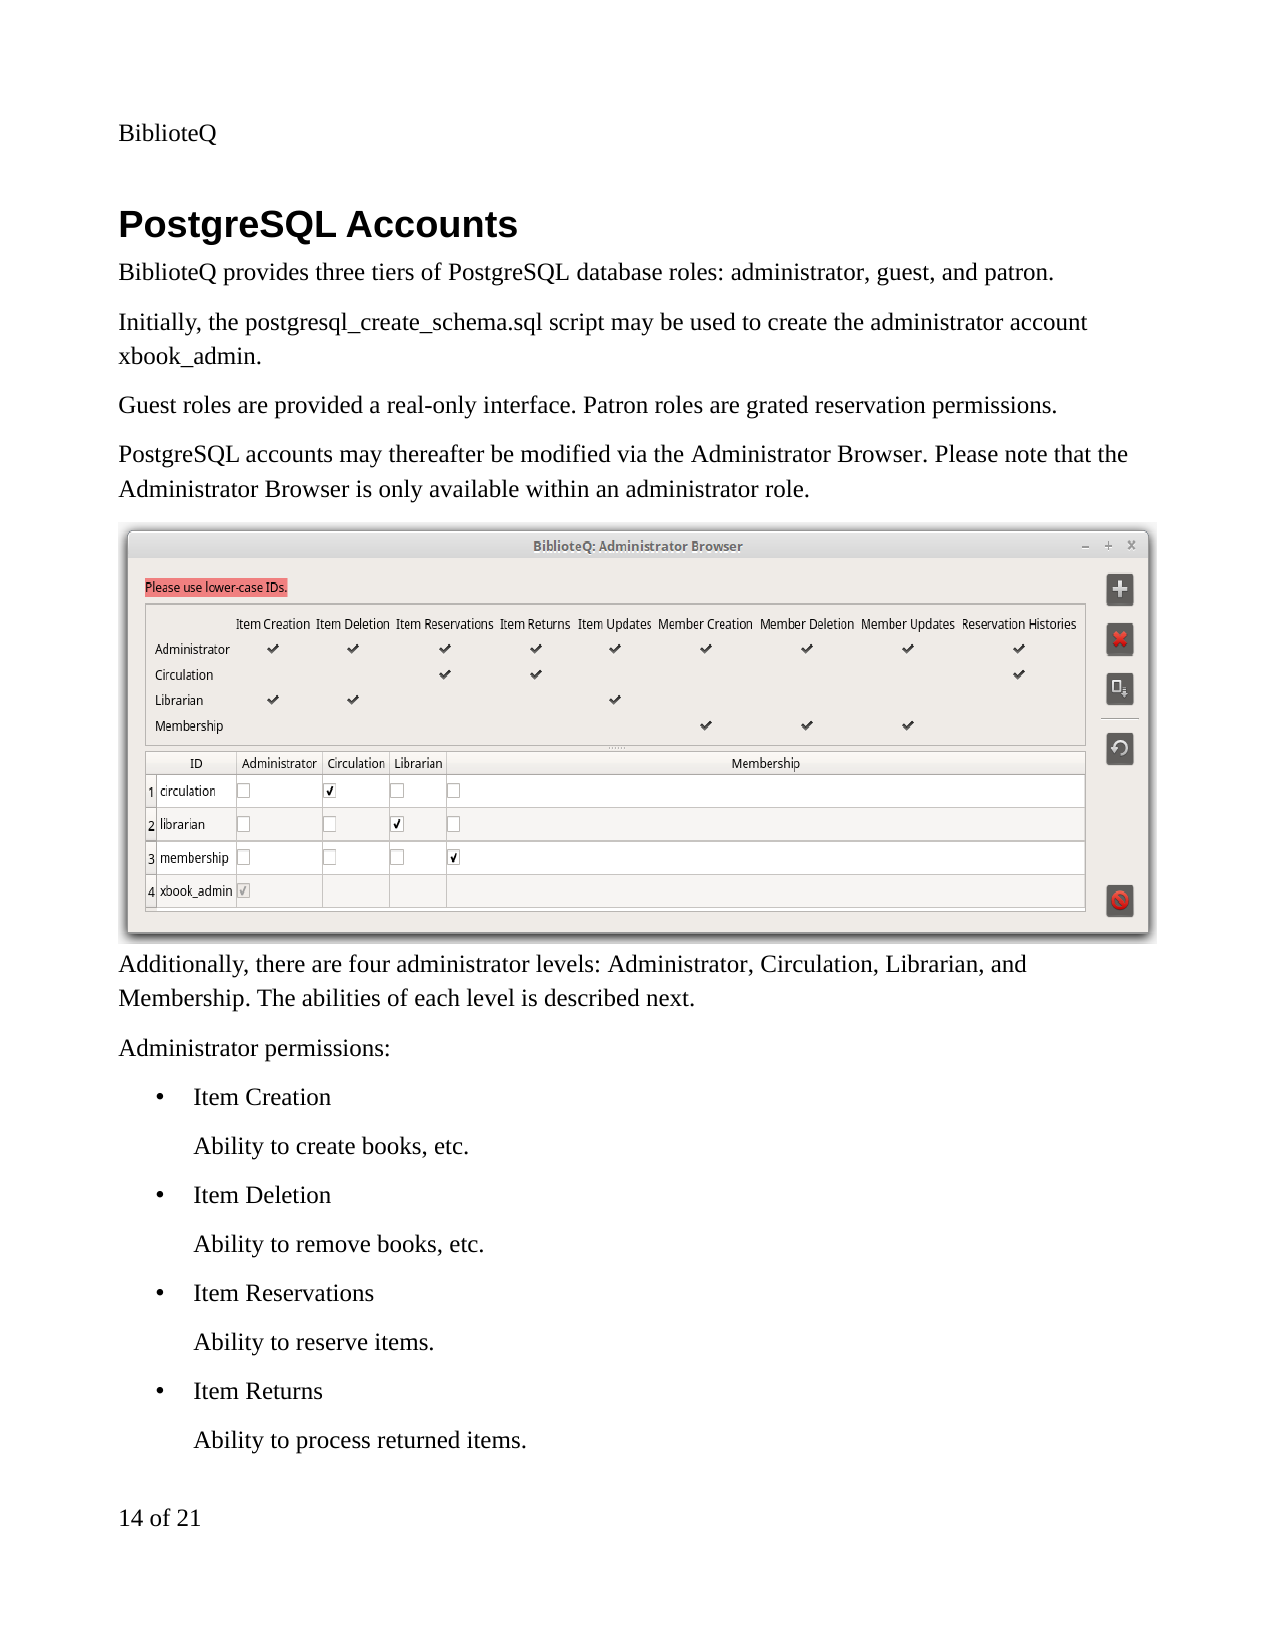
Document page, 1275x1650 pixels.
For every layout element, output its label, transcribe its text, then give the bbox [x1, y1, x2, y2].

text Administrator permissions: [118, 1033, 1157, 1061]
list Item Returns [156, 1376, 1157, 1405]
list Item Creation [156, 1082, 1157, 1110]
list Ability to remove books, etc. [156, 1229, 1157, 1258]
list Item Reservations [156, 1278, 1157, 1307]
list Ability to reserve items. [156, 1327, 1157, 1356]
text BiblioteQ provides three tiers of PostgreSQL database roles: administrator, guest, and patron. [118, 257, 1157, 286]
text Additionally, there are four administrator levels: Administrator, Circulation, Librarian, and Membership. The abilities of each level is described next. [118, 944, 1157, 1012]
text Guest roles are provided a real-only interface. Patron roles are grated reservation permissions. [118, 390, 1157, 419]
text Initially, the postgresql_create_schema.sql script may be used to create the administrator account xbook_admin. [118, 307, 1157, 370]
list Ability to create books, etc. [156, 1131, 1157, 1159]
text PostgreSQL accounts may thereafter be modified via the Administrator Browser. Please note that the Administrator Browser is only available within an administrator role. [118, 439, 1157, 502]
list Item Deletion [156, 1180, 1157, 1208]
picture [118, 522, 1157, 944]
list Ability to process returned items. [156, 1425, 1157, 1454]
subtitle PostgreSQL Accounts [118, 201, 1157, 245]
